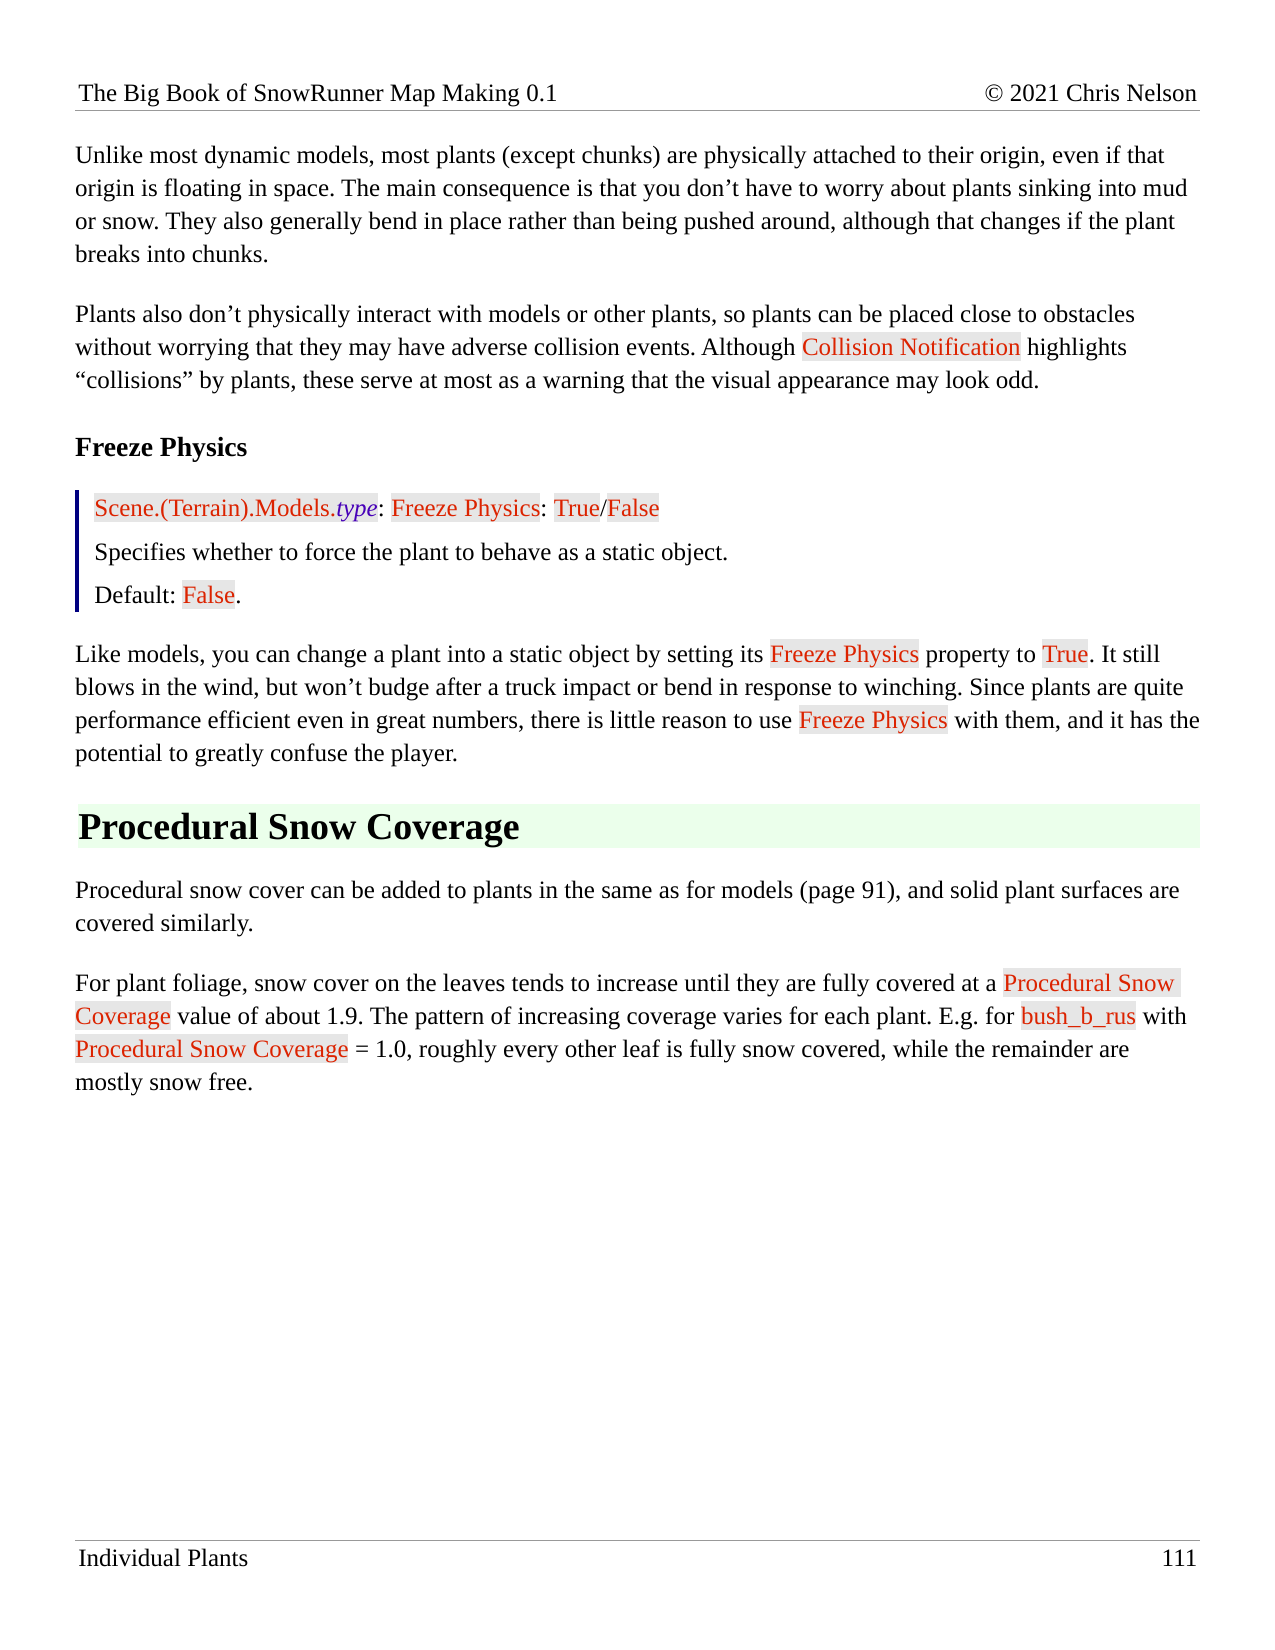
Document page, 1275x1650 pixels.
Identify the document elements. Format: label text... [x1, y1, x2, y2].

text Default: False. [79, 577, 1200, 612]
text Procedural snow cover can be added to plants in the same as for models (page 91), and solid plant surfaces are covered similarly. [75, 875, 1200, 937]
subtitle Procedural Snow Coverage [78, 804, 1200, 848]
text Unlike most dynamic models, most plants (except chunks) are physically attached to their origin, even if that origin is floating in space. The main consequence is that you don’t have to worry about plants sinking into mud or snow. They also generally bend in place rather than being pushed around, although that changes if the plant breaks into chunks. [75, 140, 1200, 268]
text Scene.(Terrain).Models.type: Freeze Physics: True/False [79, 490, 1200, 522]
text Like models, you can change a plant into a static object by setting its Freeze Physics property to True. It still blows in the wind, but won’t budge after a truck impact or bend in response to winching. Since plants are quite performance efficient even in great numbers, there is little reason to use Freeze Physics with them, and it has the potential to greatly confuse the player. [75, 639, 1200, 767]
subtitle Freeze Physics [75, 431, 1200, 463]
text Specifies whether to force the plant to behave as a static object. [79, 534, 1200, 565]
text For plant foliage, snow cover on the leaves tends to increase until they are fully covered at a Procedural Snow Coverage value of about 1.9. The pattern of increasing coverage varies for each plant. E.g. for bush_b_rus with Procedural Snow Coverage = 1.0, roughly every other leaf is fully snow covered, while the remainder are mostly snow free. [75, 968, 1200, 1096]
text Plants also don’t physically interact with models or other plants, so plants can be placed close to obstacles without worrying that they may have adverse collision events. Although Collision Notification highlights “collisions” by plants, these serve at most as a warning that the visual appearance may look odd. [75, 299, 1200, 394]
